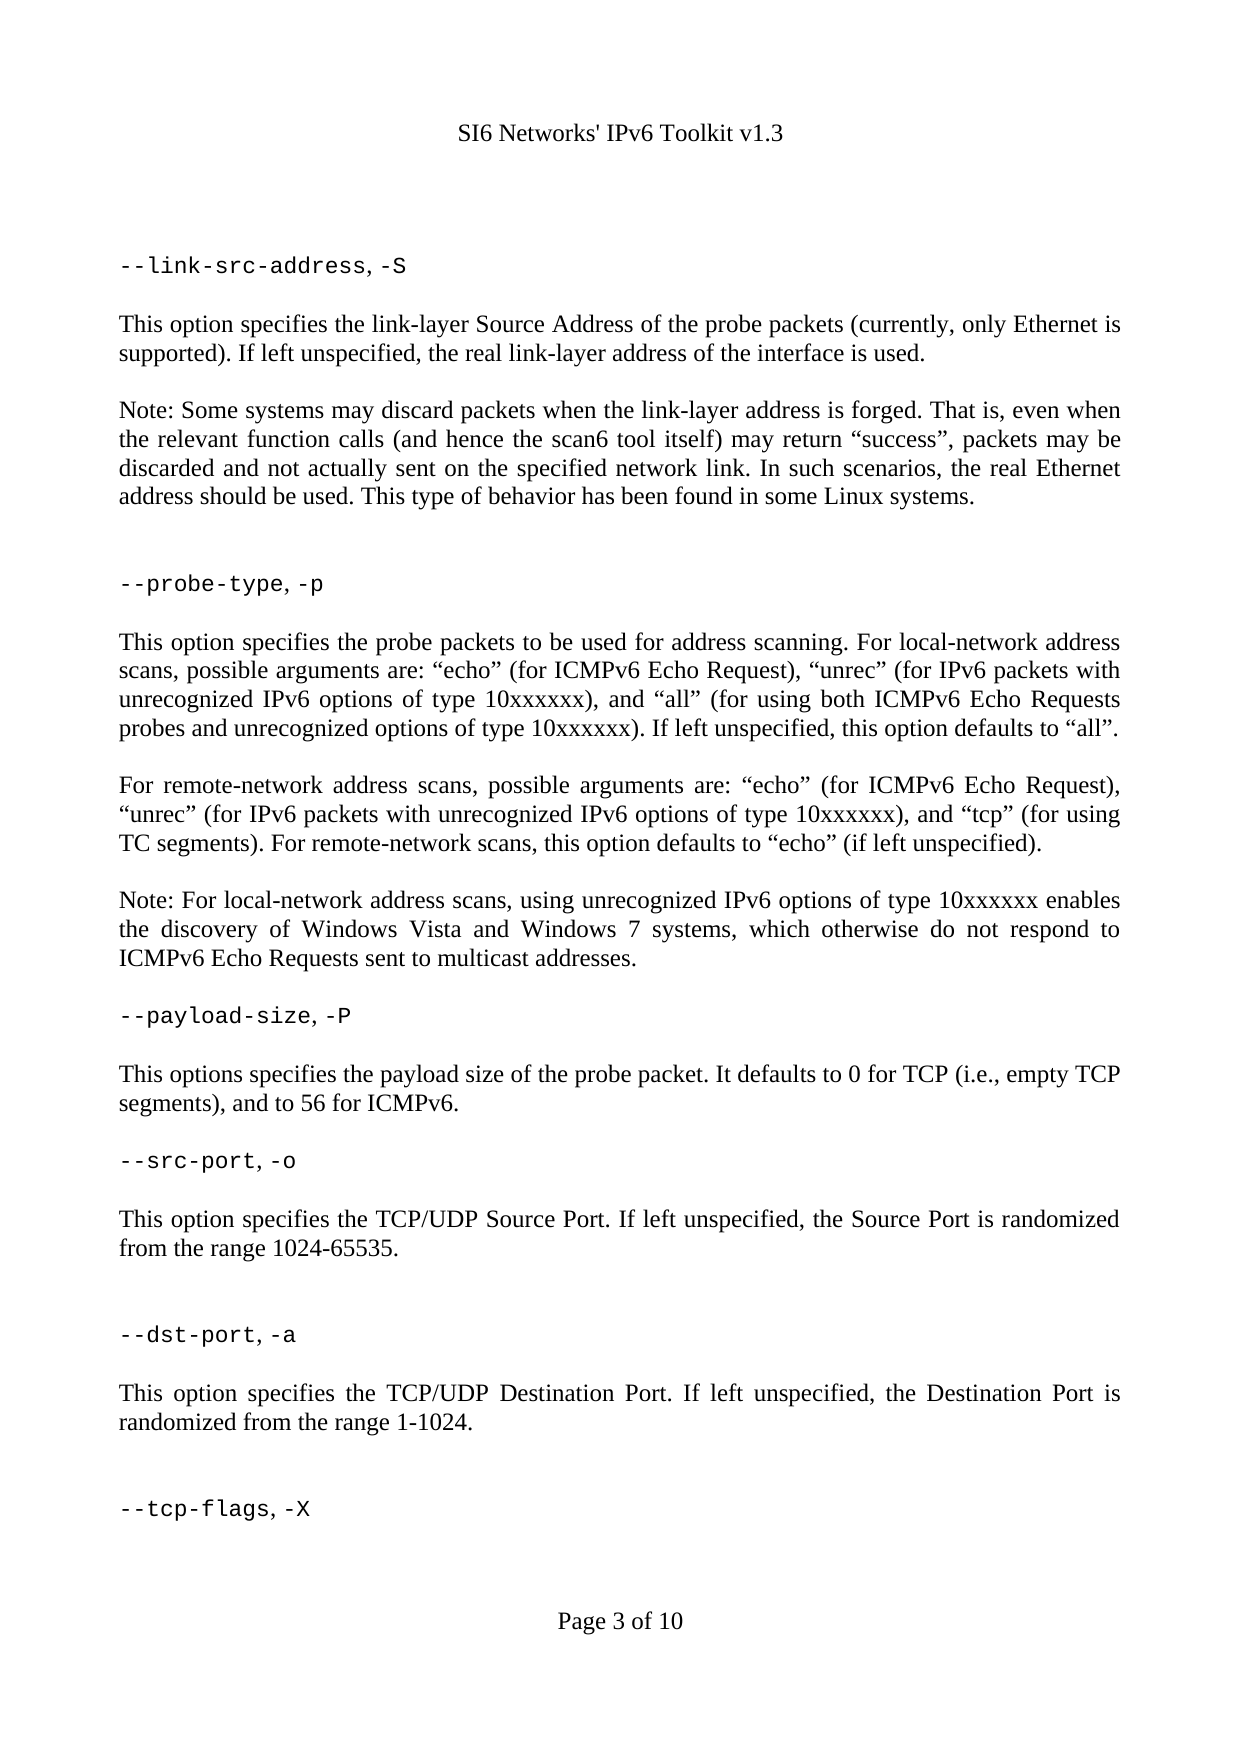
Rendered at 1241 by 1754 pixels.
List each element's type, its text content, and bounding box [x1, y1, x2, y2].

text --link-src-address, -S [118, 250, 1122, 280]
text This option specifies the TCP/UDP Source Port. If left unspecified, the Source Port is randomized from the range 1024-65535. [118, 1204, 1122, 1262]
text Note: Some systems may discard packets when the link-layer address is forged. That is, even when the relevant function calls (and hence the scan6 tool itself) may return “success”, packets may be discarded and not actually sent on the specified network link. In such scenarios, the real Ethernet address should be used. This type of behavior has been found in some Linux systems. [118, 395, 1122, 510]
text --src-port, -o [118, 1146, 1122, 1176]
text This option specifies the link-layer Source Address of the probe packets (currently, only Ethernet is supported). If left unspecified, the real link-layer address of the interface is used. [118, 309, 1122, 366]
text --dst-port, -a [118, 1319, 1122, 1350]
text --payload-size, -P [118, 1000, 1122, 1031]
text This option specifies the TCP/UDP Destination Port. If left unspecified, the Destination Port is randomized from the range 1-1024. [118, 1378, 1122, 1436]
text Note: For local-network address scans, using unrecognized IPv6 options of type 10xxxxxx enables the discovery of Windows Vista and Windows 7 systems, which otherwise do not respond to ICMPv6 Echo Requests sent to multicast addresses. [118, 885, 1122, 972]
text This options specifies the payload size of the probe packet. It defaults to 0 for TCP (i.e., empty TCP segments), and to 56 for ICMPv6. [118, 1059, 1122, 1117]
text This option specifies the probe packets to be used for address scanning. For local-network address scans, possible arguments are: “echo” (for ICMPv6 Echo Request), “unrec” (for IPv6 packets with unrecognized IPv6 options of type 10xxxxxx), and “all” (for using both ICMPv6 Echo Requests probes and unrecognized options of type 10xxxxxx). If left unspecified, this option defaults to “all”. [118, 627, 1122, 742]
text For remote-network address scans, possible arguments are: “echo” (for ICMPv6 Echo Request), “unrec” (for IPv6 packets with unrecognized IPv6 options of type 10xxxxxx), and “tcp” (for using TC segments). For remote-network scans, this option defaults to “echo” (if left unspecified). [118, 770, 1122, 857]
text --probe-type, -p [118, 568, 1122, 598]
text --tcp-flags, -X [118, 1493, 1122, 1524]
